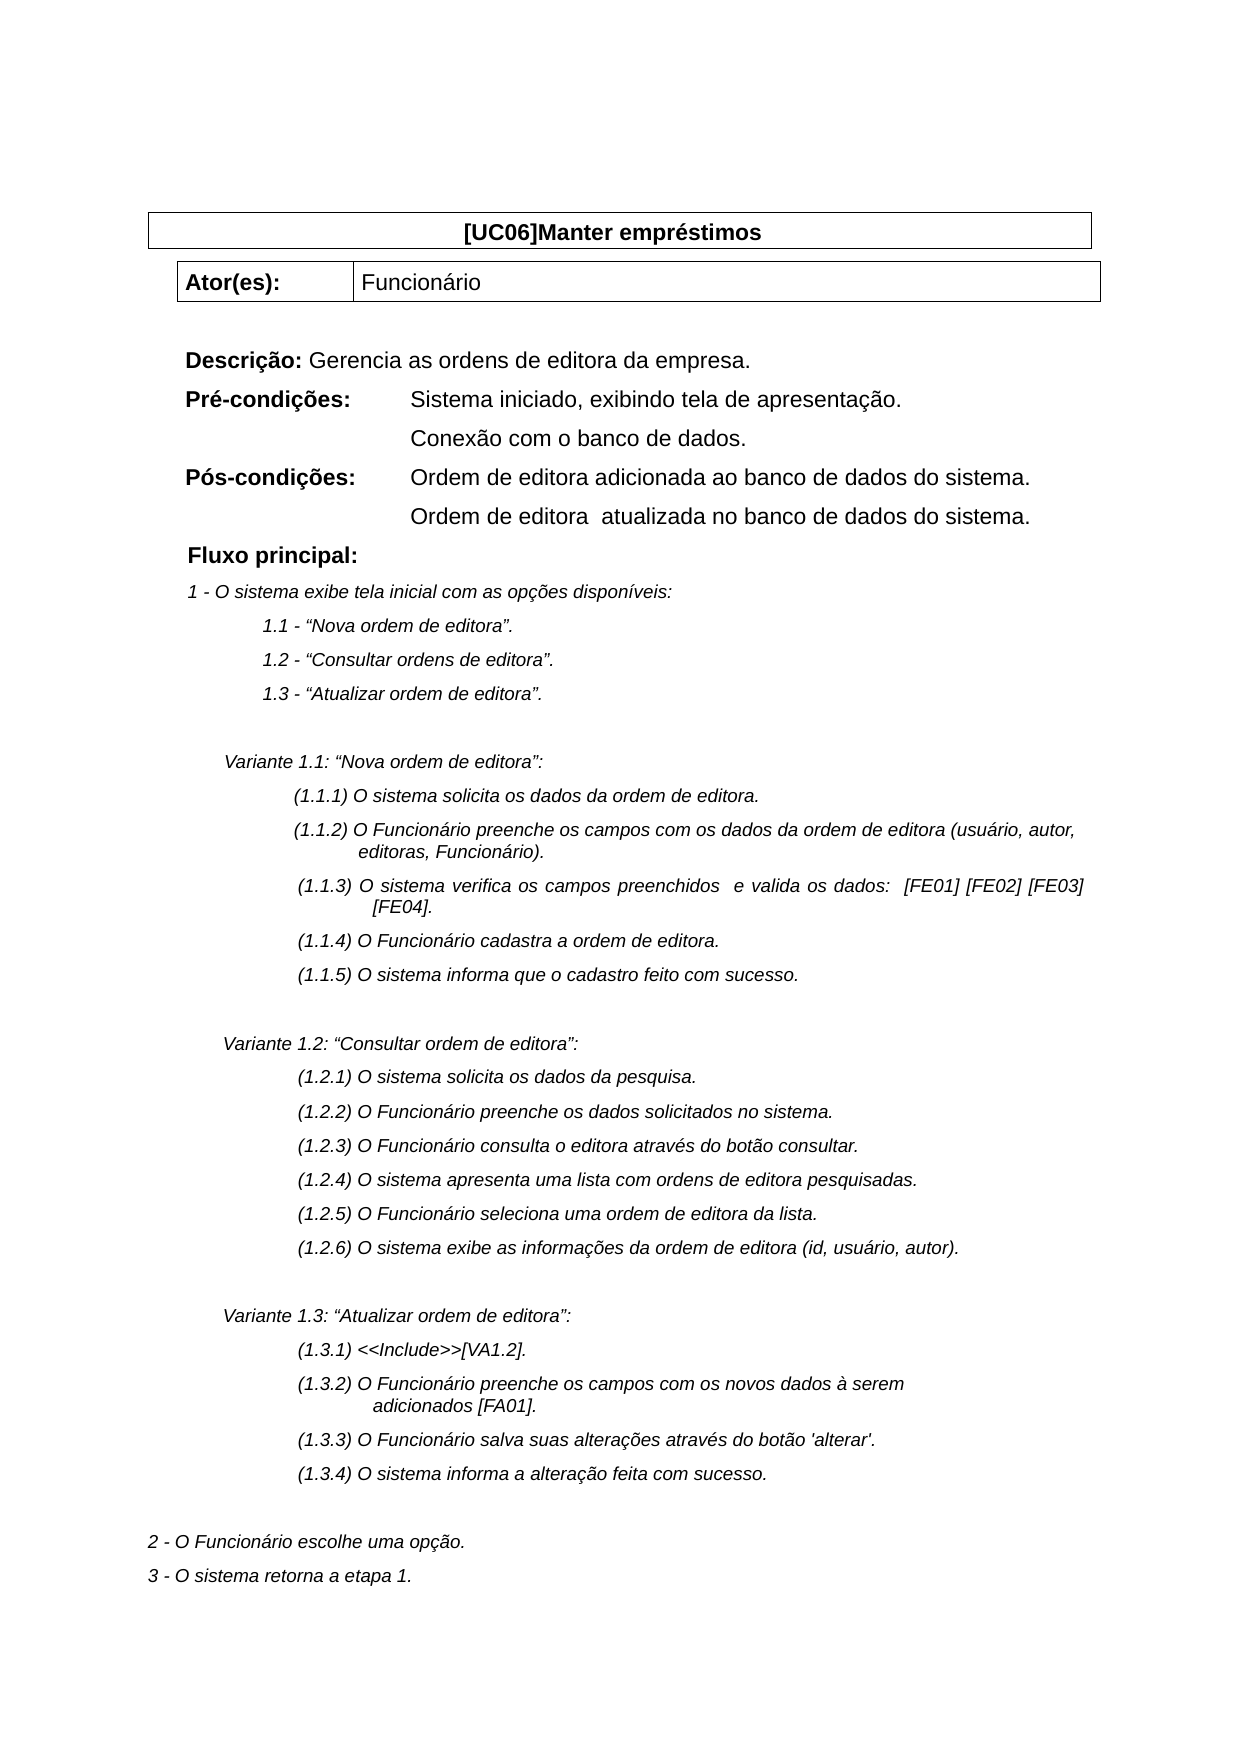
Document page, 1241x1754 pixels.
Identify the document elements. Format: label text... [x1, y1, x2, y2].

text (1.2.2) O Funcionário preenche os dados solicitados no sistema. [148, 1100, 1092, 1122]
text 2 - O Funcionário escolhe uma opção. [148, 1531, 1092, 1552]
text 1.1 - “Nova ordem de editora”. [187, 614, 1092, 636]
table_header Ator(es): [178, 262, 353, 301]
text Conexão com o banco de dados. [185, 425, 1092, 451]
text Pré-condições: Sistema iniciado, exibindo tela de apresentação. [185, 386, 1092, 412]
text [UC06]Manter empréstimos [149, 213, 1091, 248]
text (1.1.1) O sistema solicita os dados da ordem de editora. [187, 785, 1092, 806]
text Descrição: Gerencia as ordens de editora da empresa. [185, 347, 1092, 374]
text Variante 1.3: “Atualizar ordem de editora”: [148, 1305, 1092, 1326]
text (1.2.3) O Funcionário consulta o editora através do botão consultar. [148, 1134, 1092, 1156]
text Ordem de editora atualizada no banco de dados do sistema. [185, 503, 1092, 529]
text (1.2.1) O sistema solicita os dados da pesquisa. [148, 1066, 1092, 1088]
text 3 - O sistema retorna a etapa 1. [148, 1565, 1092, 1586]
text (1.2.6) O sistema exibe as informações da ordem de editora (id, usuário, autor). [148, 1237, 1092, 1258]
text 1.2 - “Consultar ordens de editora”. [187, 648, 1092, 670]
text (1.1.4) O Funcionário cadastra a ordem de editora. [148, 930, 1092, 952]
text (1.3.4) O sistema informa a alteração feita com sucesso. [148, 1463, 1092, 1484]
text (1.2.4) O sistema apresenta uma lista com ordens de editora pesquisadas. [148, 1168, 1092, 1190]
text (1.2.5) O Funcionário seleciona uma ordem de editora da lista. [148, 1203, 1092, 1224]
text 1.3 - “Atualizar ordem de editora”. [187, 683, 1092, 704]
text Variante 1.2: “Consultar ordem de editora”: [148, 1032, 1092, 1054]
text (1.3.1) <<Include>>[VA1.2]. [148, 1339, 1092, 1360]
table_header Funcionário [354, 262, 1100, 301]
text (1.3.3) O Funcionário salva suas alterações através do botão 'alterar'. [148, 1428, 1092, 1450]
text (1.1.3) O sistema verifica os campos preenchidos e valida os dados: [FE01] [FE02] [FE03] [FE04]. [148, 874, 1092, 918]
text 1 - O sistema exibe tela inicial com as opções disponíveis: [187, 580, 1092, 602]
text (1.1.2) O Funcionário preenche os campos com os dados da ordem de editora (usuário, autor, editoras, Funcionário). [187, 819, 1092, 862]
text Fluxo principal: [187, 542, 1092, 568]
text (1.1.5) O sistema informa que o cadastro feito com sucesso. [148, 964, 1092, 986]
text Pós-condições: Ordem de editora adicionada ao banco de dados do sistema. [185, 464, 1092, 490]
text (1.3.2) O Funcionário preenche os campos com os novos dados à serem adicionados [FA01]. [148, 1373, 1092, 1416]
text Variante 1.1: “Nova ordem de editora”: [187, 751, 1092, 772]
